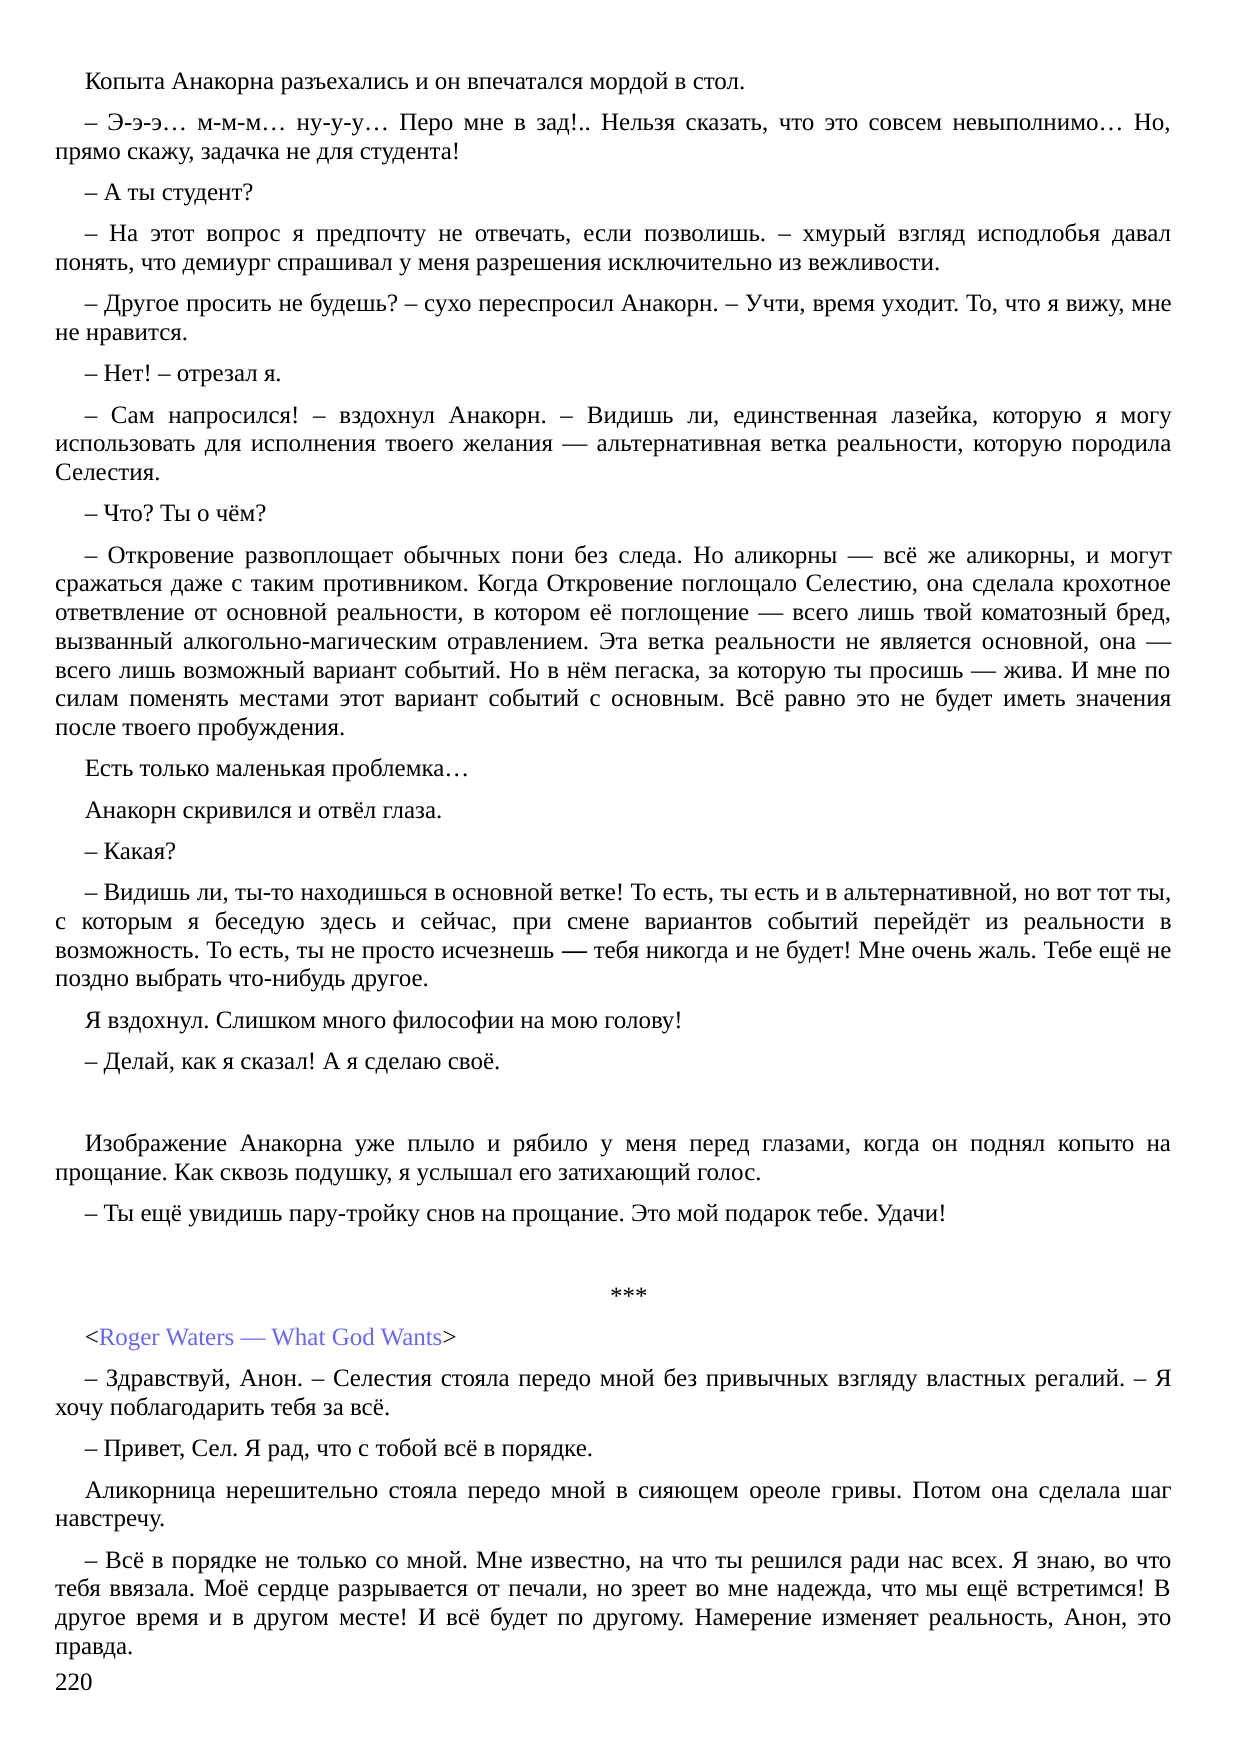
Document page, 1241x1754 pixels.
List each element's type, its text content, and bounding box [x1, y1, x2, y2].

text – Ты ещё увидишь пару-тройку снов на прощание. Это мой подарок тебе. Удачи! [55, 1198, 1173, 1227]
text Копыта Анакорна разъехались и он впечатался мордой в стол. [55, 66, 1173, 95]
text – Другое просить не будешь? – сухо переспросил Анакорн. – Учти, время уходит. То, что я вижу, мне не нравится. [55, 288, 1173, 346]
text – Видишь ли, ты-то находишься в основной ветке! То есть, ты есть и в альтернативной, но вот тот ты, с которым я беседую здесь и сейчас, при смене вариантов событий перейдёт из реальности в возможность. То есть, ты не просто исчезнешь — тебя никогда и не будет! Мне очень жаль. Тебе ещё не поздно выбрать что-нибудь другое. [55, 877, 1173, 992]
text – Какая? [55, 836, 1173, 865]
text – Откровение развоплощает обычных пони без следа. Но аликорны — всё же аликорны, и могут сражаться даже с таким противником. Когда Откровение поглощало Селестию, она сделала крохотное ответвление от основной реальности, в котором её поглощение — всего лишь твой коматозный бред, вызванный алкогольно-магическим отравлением. Эта ветка реальности не является основной, она — всего лишь возможный вариант событий. Но в нём пегаска, за которую ты просишь — жива. И мне по силам поменять местами этот вариант событий с основным. Всё равно это не будет иметь значения после твоего пробуждения. [55, 540, 1173, 741]
text Анакорн скривился и отвёл глаза. [55, 795, 1173, 823]
text – Делай, как я сказал! А я сделаю своё. [55, 1046, 1173, 1075]
text Аликорница нерешительно стояла передо мной в сияющем ореоле гривы. Потом она сделала шаг навстречу. [55, 1475, 1173, 1532]
text – Нет! – отрезал я. [55, 358, 1173, 387]
text Я вздохнул. Слишком много философии на мою голову! [55, 1005, 1173, 1033]
text – Привет, Сел. Я рад, что с тобой всё в порядке. [55, 1433, 1173, 1462]
text <Roger Waters — What God Wants> [55, 1322, 1173, 1351]
text – Э-э-э… м-м-м… ну-у-у… Перо мне в зад!.. Нельзя сказать, что это совсем невыполнимо… Но, прямо скажу, задачка не для студента! [55, 107, 1173, 165]
text – На этот вопрос я предпочту не отвечать, если позволишь. – хмурый взгляд исподлобья давал понять, что демиург спрашивал у меня разрешения исключительно из вежливости. [55, 218, 1173, 276]
text – Здравствуй, Анон. – Селестия стояла передо мной без привычных взгляду властных регалий. – Я хочу поблагодарить тебя за всё. [55, 1363, 1173, 1421]
text – Всё в порядке не только со мной. Мне известно, на что ты решился ради нас всех. Я знаю, во что тебя ввязала. Моё сердце разрывается от печали, но зреет во мне надежда, что мы ещё встретимся! В другое время и в другом месте! И всё будет по другому. Намерение изменяет реальность, Анон, это правда. [55, 1545, 1173, 1660]
text – Сам напросился! – вздохнул Анакорн. – Видишь ли, единственная лазейка, которую я могу использовать для исполнения твоего желания — альтернативная ветка реальности, которую породила Селестия. [55, 400, 1173, 486]
text – А ты студент? [55, 177, 1173, 206]
text Изображение Анакорна уже плыло и рябило у меня перед глазами, когда он поднял копыто на прощание. Как сквозь подушку, я услышал его затихающий голос. [55, 1128, 1173, 1186]
text Есть только маленькая проблемка… [55, 753, 1173, 782]
text *** [55, 1281, 1173, 1310]
text – Что? Ты о чём? [55, 498, 1173, 527]
